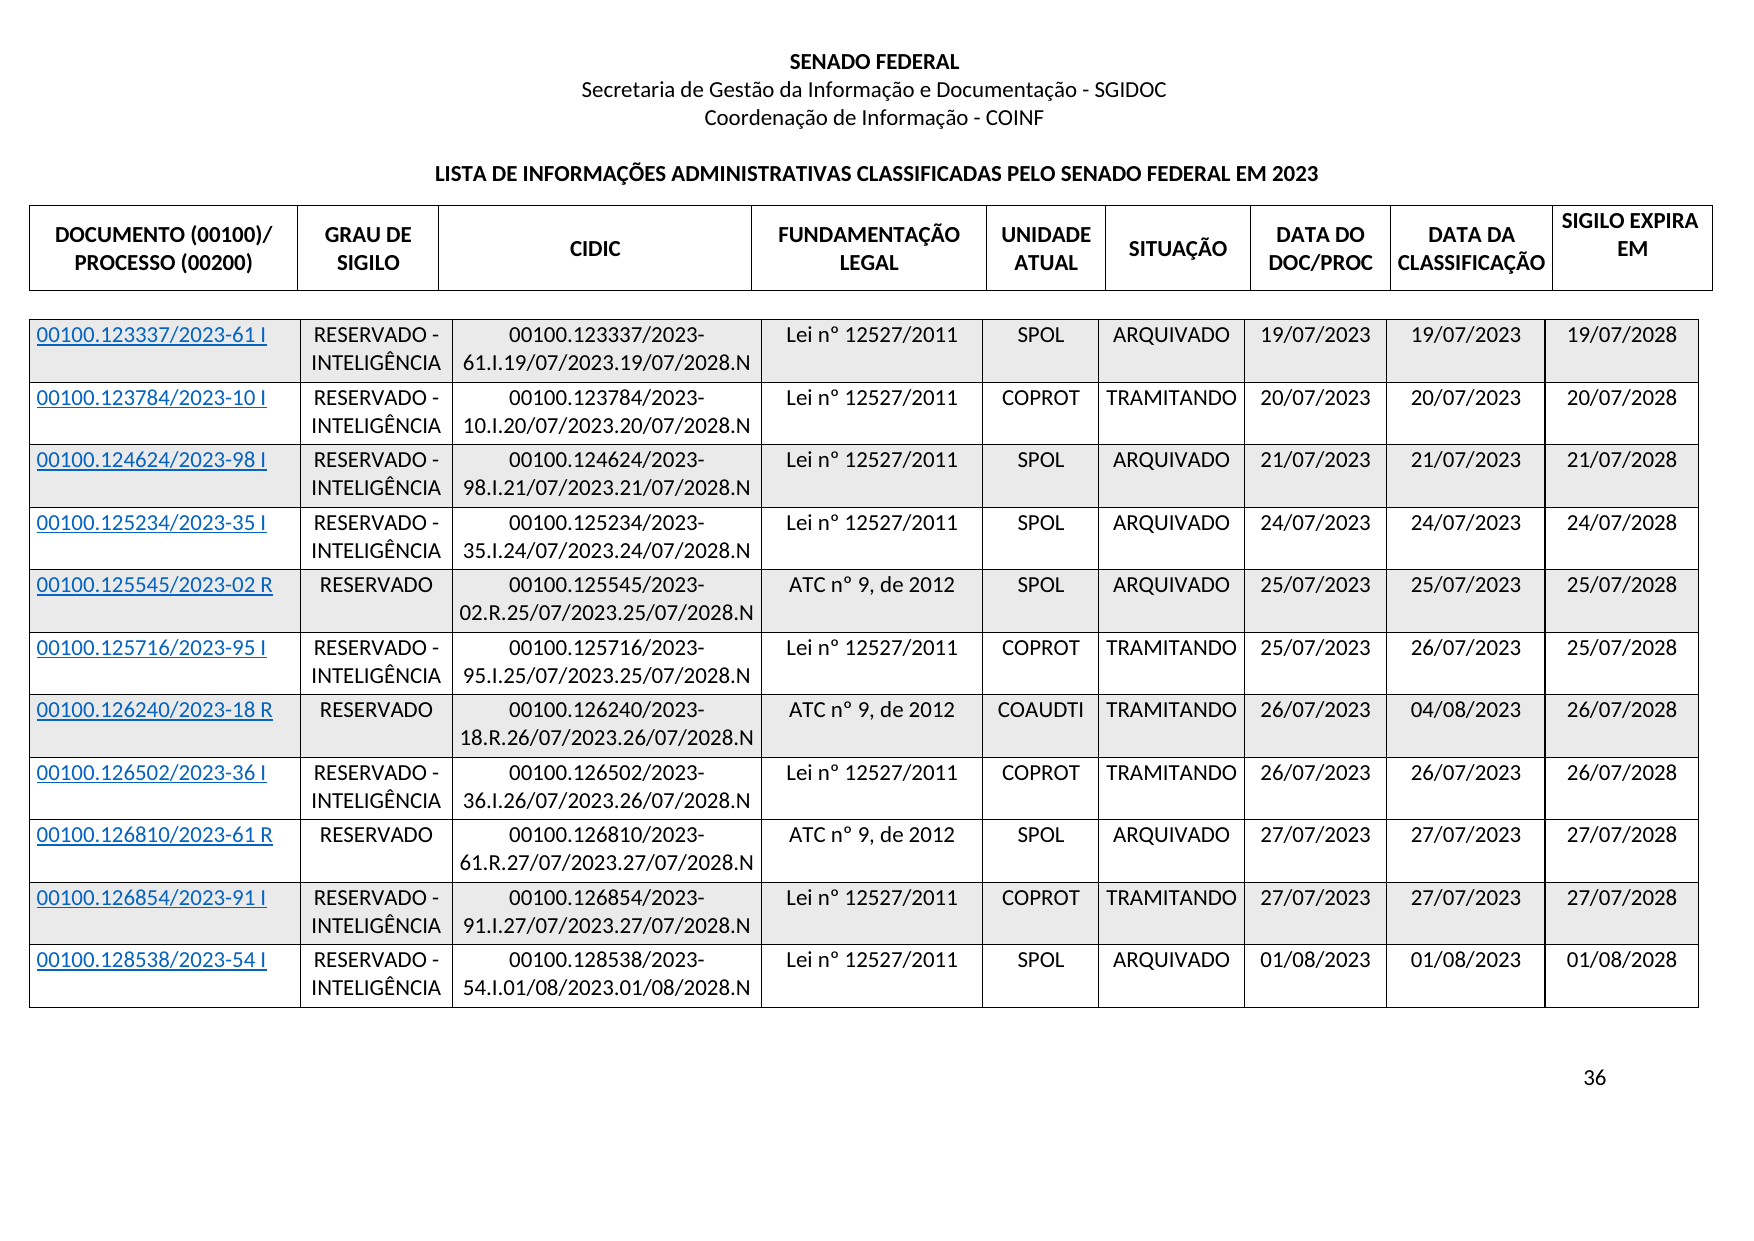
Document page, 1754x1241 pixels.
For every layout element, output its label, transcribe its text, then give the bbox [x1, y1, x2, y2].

table_cell TRAMITANDO [1099, 633, 1244, 694]
table_cell 00100.126810/2023-61.R.27/07/2023.27/07/2028.N [453, 820, 761, 882]
table_cell 01/08/2028 [1546, 945, 1698, 1007]
table_cell 25/07/2028 [1546, 633, 1698, 694]
table_cell 26/07/2028 [1546, 695, 1698, 757]
table_cell 00100.125716/2023-95 I [30, 633, 300, 694]
table_cell 00100.123337/2023-61 I [30, 320, 300, 382]
table_cell Lei nº 12527/2011 [762, 320, 982, 382]
table_cell TRAMITANDO [1099, 758, 1244, 819]
table_cell SPOL [983, 820, 1098, 882]
table_cell 27/07/2023 [1245, 820, 1386, 882]
table_cell SPOL [983, 945, 1098, 1007]
table_cell 01/08/2023 [1387, 945, 1544, 1007]
table_cell RESERVADO - INTELIGÊNCIA [301, 945, 452, 1007]
table_cell 25/07/2028 [1546, 570, 1698, 632]
table_cell 24/07/2023 [1387, 508, 1544, 569]
table_cell 00100.126502/2023-36.I.26/07/2023.26/07/2028.N [453, 758, 761, 819]
table_cell Lei nº 12527/2011 [762, 945, 982, 1007]
table_cell 00100.125234/2023-35.I.24/07/2023.24/07/2028.N [453, 508, 761, 569]
table_cell 04/08/2023 [1387, 695, 1544, 757]
table_cell 25/07/2023 [1245, 633, 1386, 694]
table_cell 26/07/2028 [1546, 758, 1698, 819]
table_cell ARQUIVADO [1099, 945, 1244, 1007]
table_cell 26/07/2023 [1245, 758, 1386, 819]
table_cell TRAMITANDO [1099, 695, 1244, 757]
table_cell COPROT [983, 758, 1098, 819]
table_cell ATC nº 9, de 2012 [762, 695, 982, 757]
table_cell 00100.124624/2023-98 I [30, 445, 300, 507]
table_cell 00100.124624/2023-98.I.21/07/2023.21/07/2028.N [453, 445, 761, 507]
table_cell 27/07/2028 [1546, 820, 1698, 882]
table_cell SPOL [983, 445, 1098, 507]
table_cell ARQUIVADO [1099, 570, 1244, 632]
table_cell 26/07/2023 [1387, 758, 1544, 819]
table_cell ARQUIVADO [1099, 508, 1244, 569]
table_cell COPROT [983, 383, 1098, 444]
table_cell ATC nº 9, de 2012 [762, 570, 982, 632]
table_cell 27/07/2023 [1245, 883, 1386, 944]
table_cell 20/07/2023 [1387, 383, 1544, 444]
table_cell 00100.123784/2023-10.I.20/07/2023.20/07/2028.N [453, 383, 761, 444]
table_cell 27/07/2028 [1546, 883, 1698, 944]
table_cell [1699, 819, 1713, 882]
table_cell 24/07/2028 [1546, 508, 1698, 569]
table_cell RESERVADO - INTELIGÊNCIA [301, 883, 452, 944]
table_cell [1699, 569, 1713, 632]
table_cell 19/07/2023 [1245, 320, 1386, 382]
table_cell RESERVADO - INTELIGÊNCIA [301, 445, 452, 507]
table_cell COPROT [983, 633, 1098, 694]
table_cell [1699, 444, 1713, 507]
table_cell [1699, 382, 1713, 444]
table_cell [1699, 757, 1713, 819]
table_cell 25/07/2023 [1387, 570, 1544, 632]
table_cell 26/07/2023 [1387, 633, 1544, 694]
table_cell SPOL [983, 508, 1098, 569]
table_cell 27/07/2023 [1387, 883, 1544, 944]
table_cell [1699, 944, 1713, 1007]
table_cell 20/07/2023 [1245, 383, 1386, 444]
table_cell ARQUIVADO [1099, 320, 1244, 382]
table_cell SPOL [983, 320, 1098, 382]
table_cell RESERVADO [301, 570, 452, 632]
table_cell 26/07/2023 [1245, 695, 1386, 757]
table_cell ARQUIVADO [1099, 820, 1244, 882]
table_cell ARQUIVADO [1099, 445, 1244, 507]
table_cell COPROT [983, 883, 1098, 944]
table_cell 00100.123784/2023-10 I [30, 383, 300, 444]
table_cell Lei nº 12527/2011 [762, 508, 982, 569]
table_cell RESERVADO - INTELIGÊNCIA [301, 508, 452, 569]
table_cell 21/07/2028 [1546, 445, 1698, 507]
table_cell Lei nº 12527/2011 [762, 883, 982, 944]
table_cell 24/07/2023 [1245, 508, 1386, 569]
table_cell 00100.128538/2023-54 I [30, 945, 300, 1007]
table_cell RESERVADO [301, 820, 452, 882]
table_cell Lei nº 12527/2011 [762, 758, 982, 819]
table_cell 00100.126810/2023-61 R [30, 820, 300, 882]
table_cell RESERVADO - INTELIGÊNCIA [301, 320, 452, 382]
table_cell 00100.125545/2023-02.R.25/07/2023.25/07/2028.N [453, 570, 761, 632]
table_cell RESERVADO - INTELIGÊNCIA [301, 758, 452, 819]
table_cell 00100.123337/2023-61.I.19/07/2023.19/07/2028.N [453, 320, 761, 382]
table_cell TRAMITANDO [1099, 883, 1244, 944]
table_cell 19/07/2023 [1387, 320, 1544, 382]
table_cell 25/07/2023 [1245, 570, 1386, 632]
table_cell Lei nº 12527/2011 [762, 383, 982, 444]
table_cell TRAMITANDO [1099, 383, 1244, 444]
table_cell 21/07/2023 [1387, 445, 1544, 507]
table_cell 21/07/2023 [1245, 445, 1386, 507]
table_cell 01/08/2023 [1245, 945, 1386, 1007]
table_cell [1699, 507, 1713, 569]
table_cell Lei nº 12527/2011 [762, 445, 982, 507]
table_cell [1699, 882, 1713, 944]
table_cell RESERVADO - INTELIGÊNCIA [301, 633, 452, 694]
table_cell 00100.126854/2023-91 I [30, 883, 300, 944]
table_cell SPOL [983, 570, 1098, 632]
table_cell ATC nº 9, de 2012 [762, 820, 982, 882]
table_cell 00100.125716/2023-95.I.25/07/2023.25/07/2028.N [453, 633, 761, 694]
table_cell 19/07/2028 [1546, 320, 1698, 382]
table_cell Lei nº 12527/2011 [762, 633, 982, 694]
table_cell 27/07/2023 [1387, 820, 1544, 882]
table_cell COAUDTI [983, 695, 1098, 757]
table_cell 20/07/2028 [1546, 383, 1698, 444]
table_cell [1699, 632, 1713, 694]
table_cell 00100.126502/2023-36 I [30, 758, 300, 819]
table_cell [1699, 694, 1713, 757]
table_cell 00100.126240/2023-18.R.26/07/2023.26/07/2028.N [453, 695, 761, 757]
table_cell 00100.128538/2023-54.I.01/08/2023.01/08/2028.N [453, 945, 761, 1007]
table_cell [1699, 319, 1713, 382]
table_cell 00100.125234/2023-35 I [30, 508, 300, 569]
table_cell 00100.126854/2023-91.I.27/07/2023.27/07/2028.N [453, 883, 761, 944]
table_cell RESERVADO - INTELIGÊNCIA [301, 383, 452, 444]
table_cell RESERVADO [301, 695, 452, 757]
table_cell 00100.126240/2023-18 R [30, 695, 300, 757]
table_cell 00100.125545/2023-02 R [30, 570, 300, 632]
